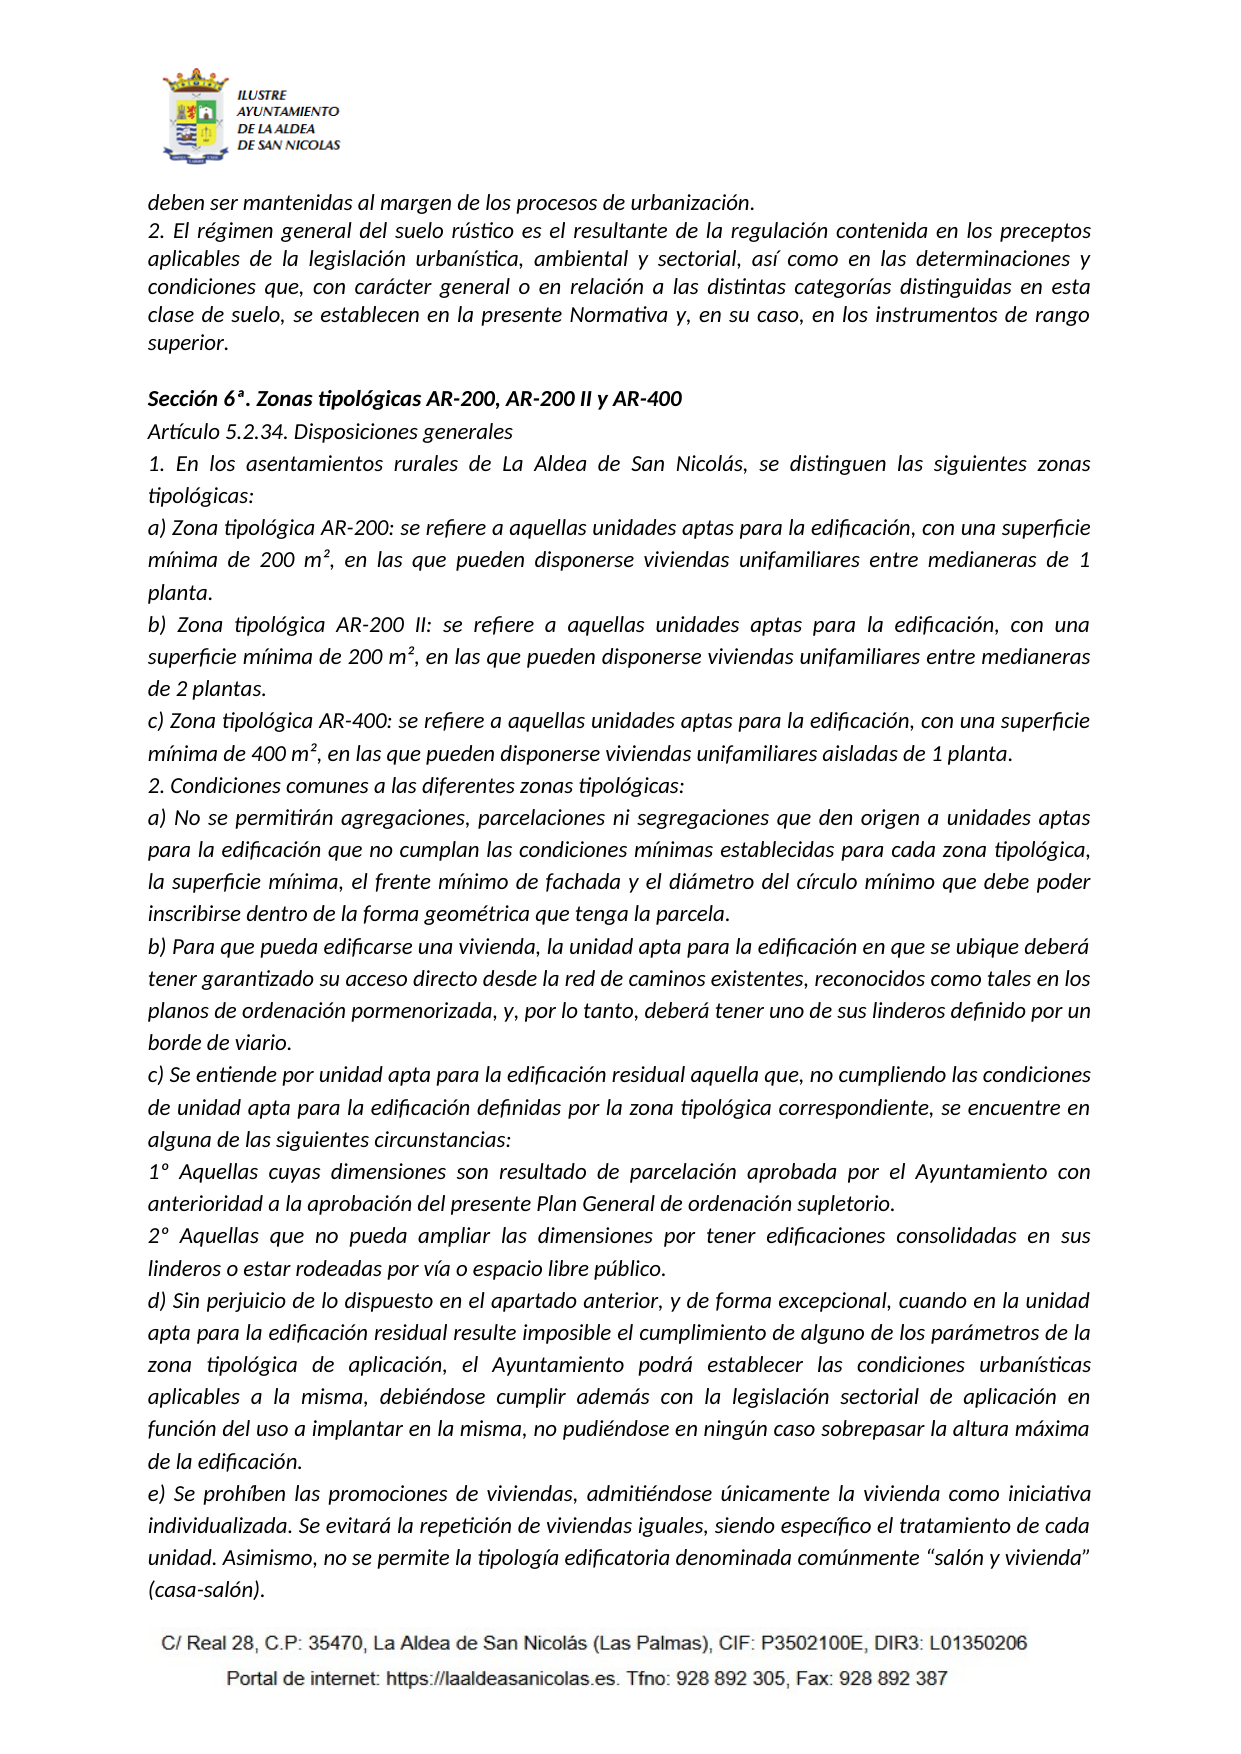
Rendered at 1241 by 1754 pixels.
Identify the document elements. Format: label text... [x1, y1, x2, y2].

text d) Sin perjuicio de lo dispuesto en el apartado anterior, y de forma excepcional, cuando en la unidad apta para la edificación residual resulte imposible el cumplimiento de alguno de los parámetros de la zona tipológica de aplicación, el Ayuntamiento podrá establecer las condiciones urbanísticas aplicables a la misma, debiéndose cumplir además con la legislación sectorial de aplicación en función del uso a implantar en la misma, no pudiéndose en ningún caso sobrepasar la altura máxima de la edificación. [148, 1286, 1093, 1475]
text 2º Aquellas que no pueda ampliar las dimensiones por tener edificaciones consolidadas en sus linderos o estar rodeadas por vía o espacio libre público. [148, 1221, 1093, 1282]
text Artículo 5.2.34. Disposiciones generales [148, 417, 1093, 445]
text a) Zona tipológica AR-200: se refiere a aquellas unidades aptas para la edificación, con una superficie mínima de 200 m², en las que pueden disponerse viviendas unifamiliares entre medianeras de 1 planta. [148, 513, 1093, 606]
text b) Para que pueda edificarse una vivienda, la unidad apta para la edificación en que se ubique deberá tener garantizado su acceso directo desde la red de caminos existentes, reconocidos como tales en los planos de ordenación pormenorizada, y, por lo tanto, deberá tener uno de sus linderos definido por un borde de viario. [148, 932, 1093, 1056]
text 2. Condiciones comunes a las diferentes zonas tipológicas: [148, 771, 1093, 799]
text a) No se permitirán agregaciones, parcelaciones ni segregaciones que den origen a unidades aptas para la edificación que no cumplan las condiciones mínimas establecidas para cada zona tipológica, la superficie mínima, el frente mínimo de fachada y el diámetro del círculo mínimo que debe poder inscribirse dentro de la forma geométrica que tenga la parcela. [148, 803, 1093, 928]
text c) Se entiende por unidad apta para la edificación residual aquella que, no cumpliendo las condiciones de unidad apta para la edificación definidas por la zona tipológica correspondiente, se encuentre en alguna de las siguientes circunstancias: [148, 1061, 1093, 1153]
picture [149, 60, 356, 172]
text e) Se prohíben las promociones de viviendas, admitiéndose únicamente la vivienda como iniciativa individualizada. Se evitará la repetición de viviendas iguales, siendo específico el tratamiento de cada unidad. Asimismo, no se permite la tipología edificatoria denominada comúnmente “salón y vivienda” (casa-salón). [148, 1479, 1093, 1603]
text 1º Aquellas cuyas dimensiones son resultado de parcelación aprobada por el Ayuntamiento con anterioridad a la aprobación del presente Plan General de ordenación supletorio. [148, 1157, 1093, 1217]
text Sección 6ª. Zonas tipológicas AR-200, AR-200 II y AR-400 [148, 384, 1093, 413]
text 1. En los asentamientos rurales de La Aldea de San Nicolás, se distinguen las siguientes zonas tipológicas: [148, 449, 1093, 509]
text deben ser mantenidas al margen de los procesos de urbanización. [148, 188, 1093, 216]
text 2. El régimen general del suelo rústico es el resultante de la regulación contenida en los preceptos aplicables de la legislación urbanística, ambiental y sectorial, así como en las determinaciones y condiciones que, con carácter general o en relación a las distintas categorías distinguidas en esta clase de suelo, se establecen en la presente Normativa y, en su caso, en los instrumentos de rango superior. [148, 216, 1093, 357]
text c) Zona tipológica AR-400: se refiere a aquellas unidades aptas para la edificación, con una superficie mínima de 400 m², en las que pueden disponerse viviendas unifamiliares aisladas de 1 planta. [148, 706, 1093, 767]
text b) Zona tipológica AR-200 II: se refiere a aquellas unidades aptas para la edificación, con una superficie mínima de 200 m², en las que pueden disponerse viviendas unifamiliares entre medianeras de 2 plantas. [148, 610, 1093, 702]
picture [149, 1627, 1034, 1694]
